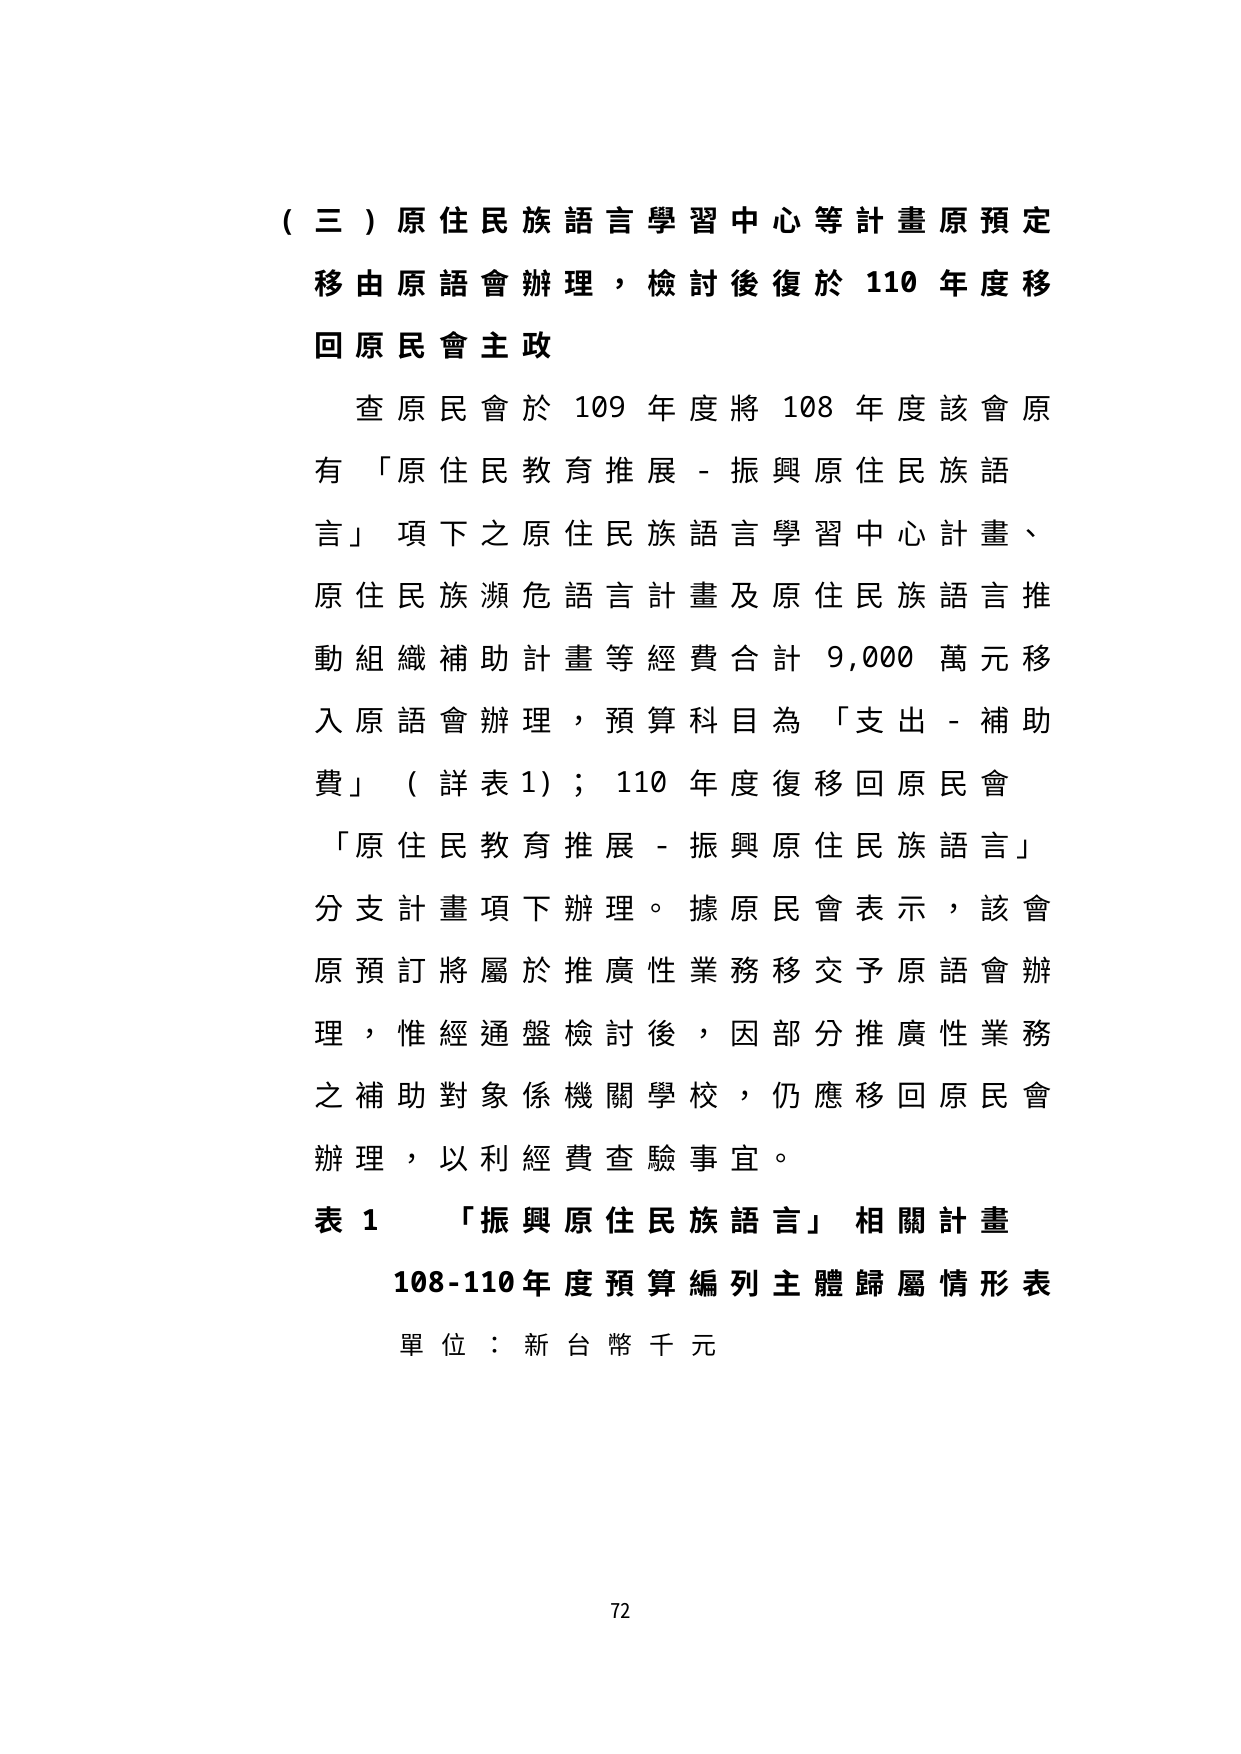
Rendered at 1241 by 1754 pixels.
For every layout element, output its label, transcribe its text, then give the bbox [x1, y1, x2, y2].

text 查原民會於109年度將108年度該會原有「原住民教育推展-振興原住民族語言」項下之原住民族語言學習中心計畫、原住民族瀕危語言計畫及原住民族語言推動組織補助計畫等經費合計9,000萬元移入原語會辦理，預算科目為「支出-補助費」(詳表1)；110年度復移回原民會「原住民教育推展-振興原住民族語言」分支計畫項下辦理。據原民會表示，該會原預訂將屬於推廣性業務移交予原語會辦理，惟經通盤檢討後，因部分推廣性業務之補助對象係機關學校，仍應移回原民會辦理，以利經費查驗事宜。 [271, 365, 1058, 1177]
text 表1 「振興原住民族語言」相關計畫108-110年度預算編列主體歸屬情形表 單位：新台幣千元 [271, 1177, 1058, 1365]
text (三)原住民族語言學習中心等計畫原預定移由原語會辦理，檢討後復於110年度移回原民會主政 [242, 177, 1058, 365]
